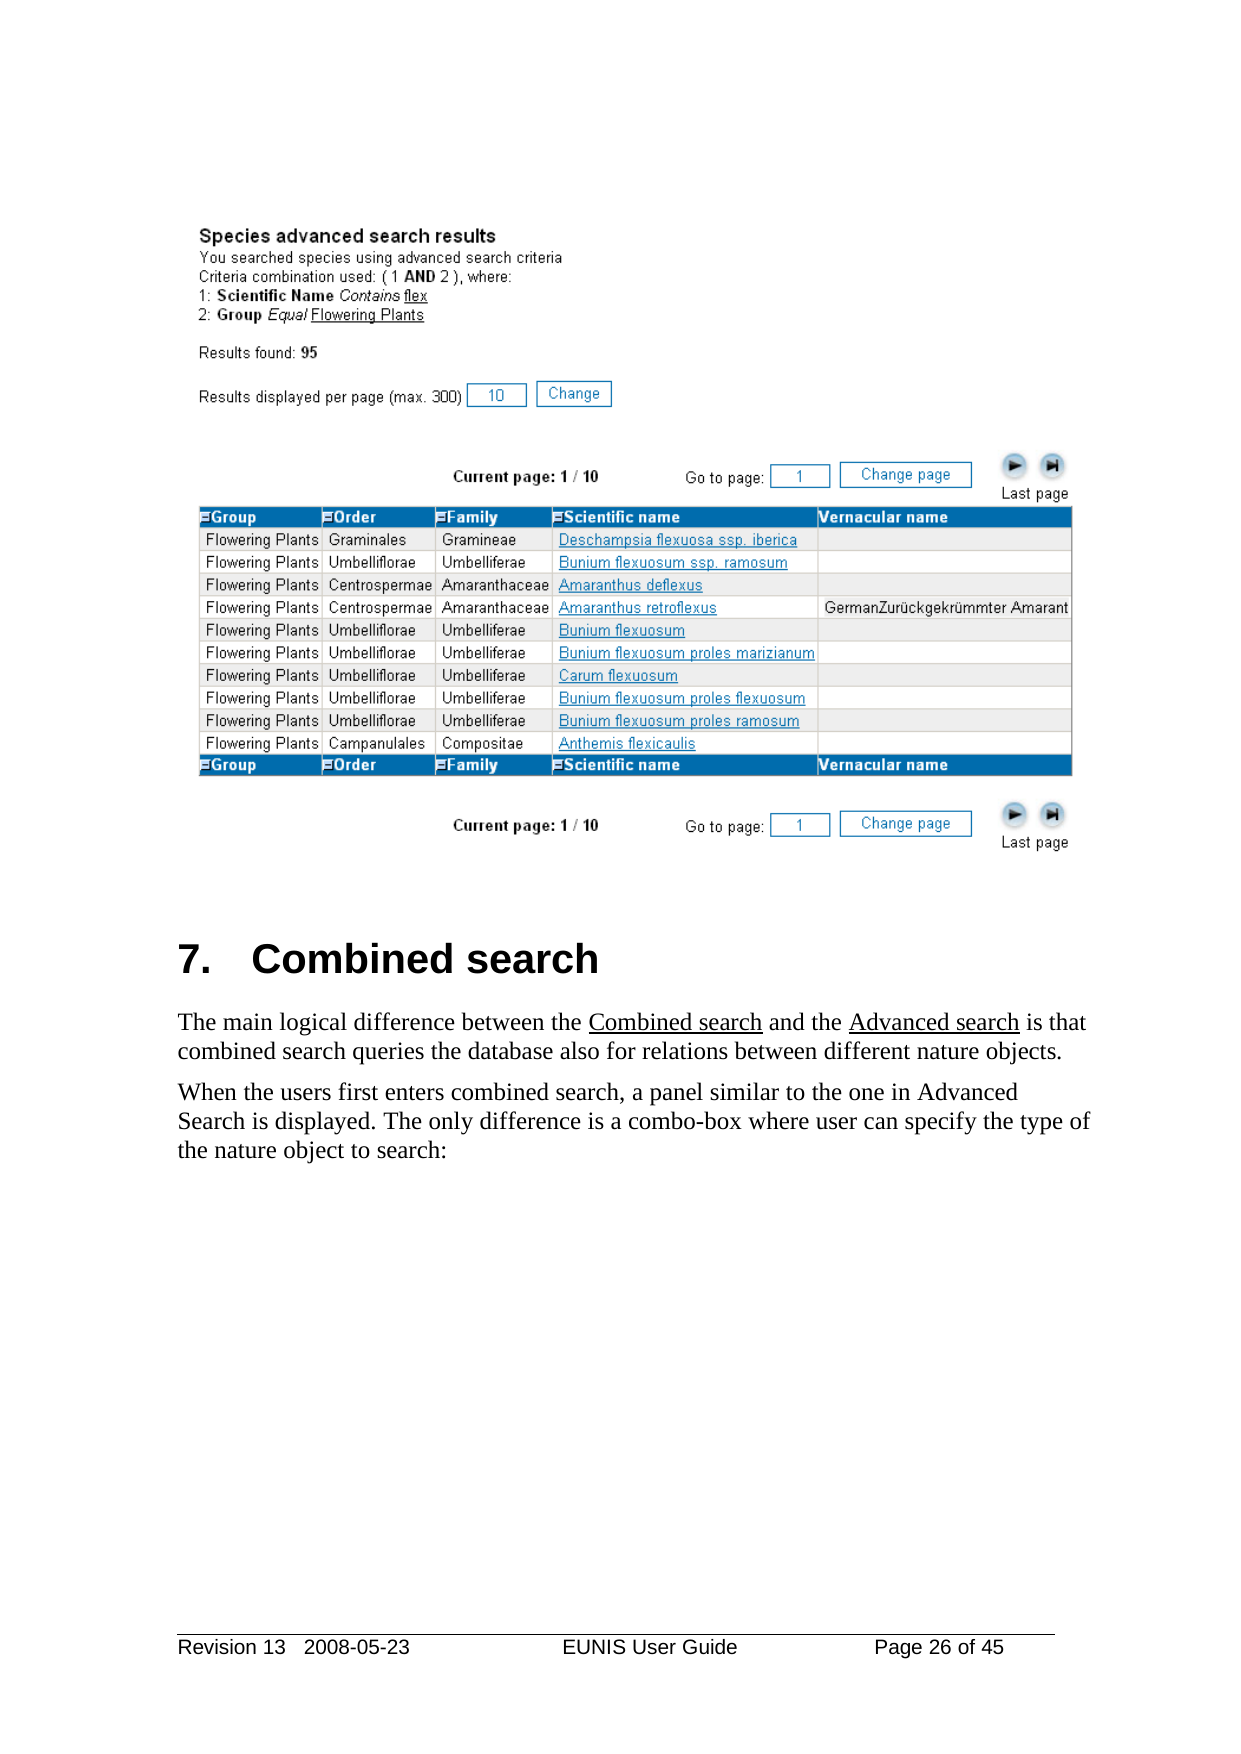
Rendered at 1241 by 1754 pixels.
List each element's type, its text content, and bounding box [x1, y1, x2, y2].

subtitle Combined search [177, 934, 1092, 982]
picture [193, 219, 1076, 856]
text When the users first enters combined search, a panel similar to the one in Advanced Search is displayed. The only difference is a combo-box where user can specify the type of the nature object to search: [177, 1077, 1092, 1164]
text The main logical difference between the Combined search and the Advanced search is that combined search queries the database also for relations between different nature objects. [177, 1007, 1092, 1065]
